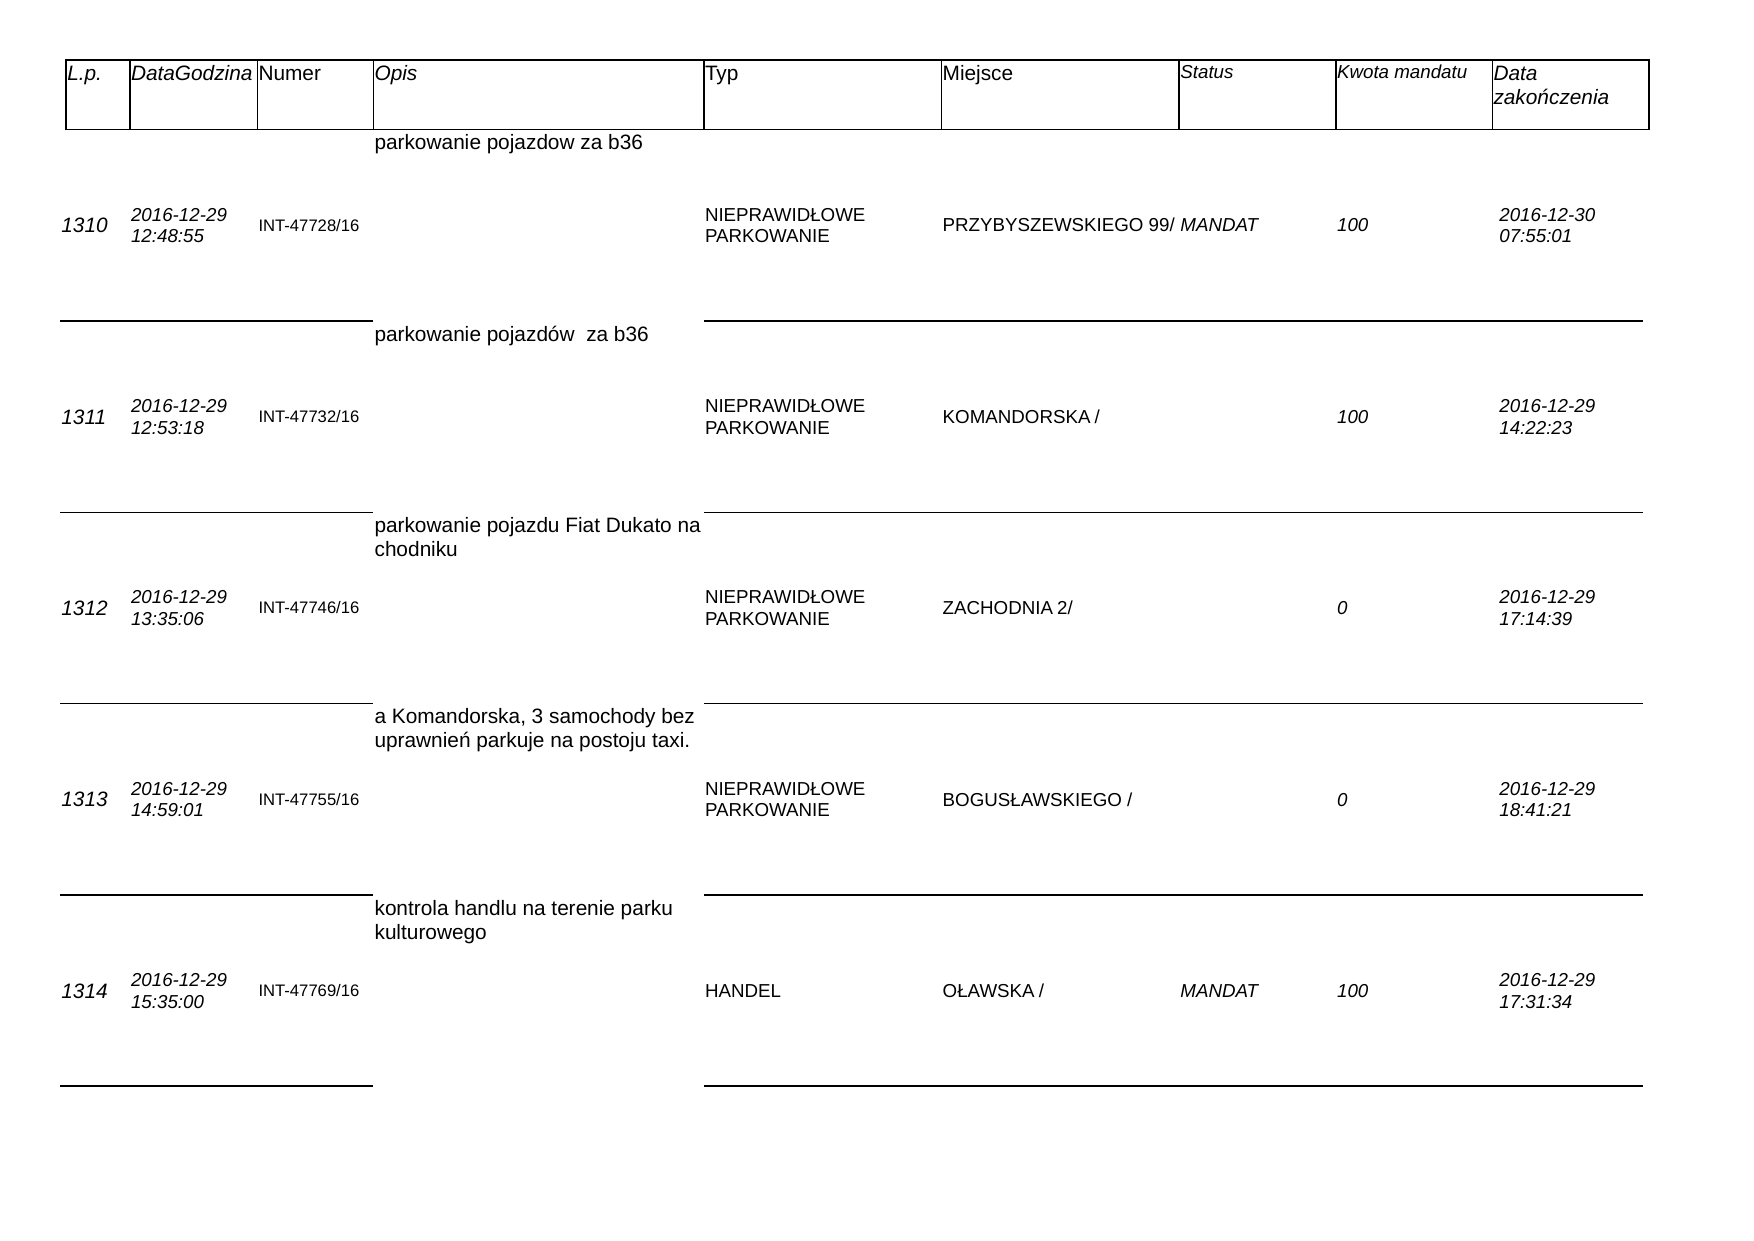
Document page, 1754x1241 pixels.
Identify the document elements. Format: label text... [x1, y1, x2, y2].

table_cell 0 [1336, 704, 1498, 894]
table_cell NIEPRAWIDŁOWE PARKOWANIE [704, 704, 941, 894]
table_cell MANDAT [1179, 896, 1336, 1085]
table_cell [1643, 320, 1649, 511]
table_cell ZACHODNIA 2/ [941, 513, 1179, 703]
table_cell [1643, 894, 1649, 1085]
table_header Status [1180, 61, 1335, 129]
table_header Data zakończenia [1493, 61, 1648, 129]
table_cell [1643, 703, 1649, 894]
table_cell parkowanie pojazdu Fiat Dukato na chodniku [373, 511, 704, 703]
table_cell 2016-12-29 12:48:55 [130, 130, 257, 320]
table_cell HANDEL [704, 896, 941, 1085]
table_cell parkowanie pojazdow za b36 [373, 130, 704, 320]
table_cell KOMANDORSKA / [941, 322, 1179, 511]
table_cell 100 [1336, 322, 1498, 511]
table_header Kwota mandatu [1337, 61, 1492, 129]
table_header Miejsce [942, 61, 1178, 129]
table_header Typ [705, 61, 941, 129]
table_cell kontrola handlu na terenie parku kulturowego [373, 894, 704, 1085]
table_cell [1643, 511, 1649, 703]
table_cell 2016-12-29 14:22:23 [1498, 322, 1643, 511]
table_cell [1179, 322, 1336, 511]
table_cell parkowanie pojazdów za b36 [373, 320, 704, 511]
table_cell NIEPRAWIDŁOWE PARKOWANIE [704, 513, 941, 703]
table_cell NIEPRAWIDŁOWE PARKOWANIE [704, 322, 941, 511]
table_cell 2016-12-29 13:35:06 [130, 513, 257, 703]
table_cell INT-47746/16 [257, 513, 373, 703]
table_cell PRZYBYSZEWSKIEGO 99/ [941, 130, 1179, 320]
table_cell 100 [1336, 130, 1498, 320]
table_cell INT-47732/16 [257, 322, 373, 511]
table_cell 2016-12-29 17:31:34 [1498, 896, 1643, 1085]
table_header Numer [258, 61, 373, 129]
table_cell INT-47755/16 [257, 704, 373, 894]
table_cell 2016-12-30 07:55:01 [1498, 130, 1643, 320]
table_cell BOGUSŁAWSKIEGO / [941, 704, 1179, 894]
table_cell INT-47769/16 [257, 896, 373, 1085]
table_cell 1311 [60, 322, 130, 511]
table_cell 2016-12-29 15:35:00 [130, 896, 257, 1085]
table_cell 2016-12-29 18:41:21 [1498, 704, 1643, 894]
table_header Opis [374, 61, 703, 129]
table_cell [1179, 513, 1336, 703]
table_cell 1312 [60, 513, 130, 703]
table_cell 1310 [60, 129, 130, 320]
table_cell 2016-12-29 12:53:18 [130, 322, 257, 511]
table_cell 1314 [60, 896, 130, 1085]
table_cell INT-47728/16 [257, 130, 373, 320]
table_cell a Komandorska, 3 samochody bez uprawnień parkuje na postoju taxi. [373, 703, 704, 894]
table_cell 0 [1336, 513, 1498, 703]
table_cell [1179, 704, 1336, 894]
table_header [60, 59, 65, 129]
table_cell [1643, 130, 1649, 320]
table_cell 2016-12-29 17:14:39 [1498, 513, 1643, 703]
table_cell OŁAWSKA / [941, 896, 1179, 1085]
table_cell NIEPRAWIDŁOWE PARKOWANIE [704, 130, 941, 320]
table_cell 2016-12-29 14:59:01 [130, 704, 257, 894]
table_cell MANDAT [1179, 130, 1336, 320]
table_cell 100 [1336, 896, 1498, 1085]
table_header DataGodzina [131, 61, 257, 129]
table_header L.p. [67, 61, 129, 129]
table_cell 1313 [60, 704, 130, 894]
